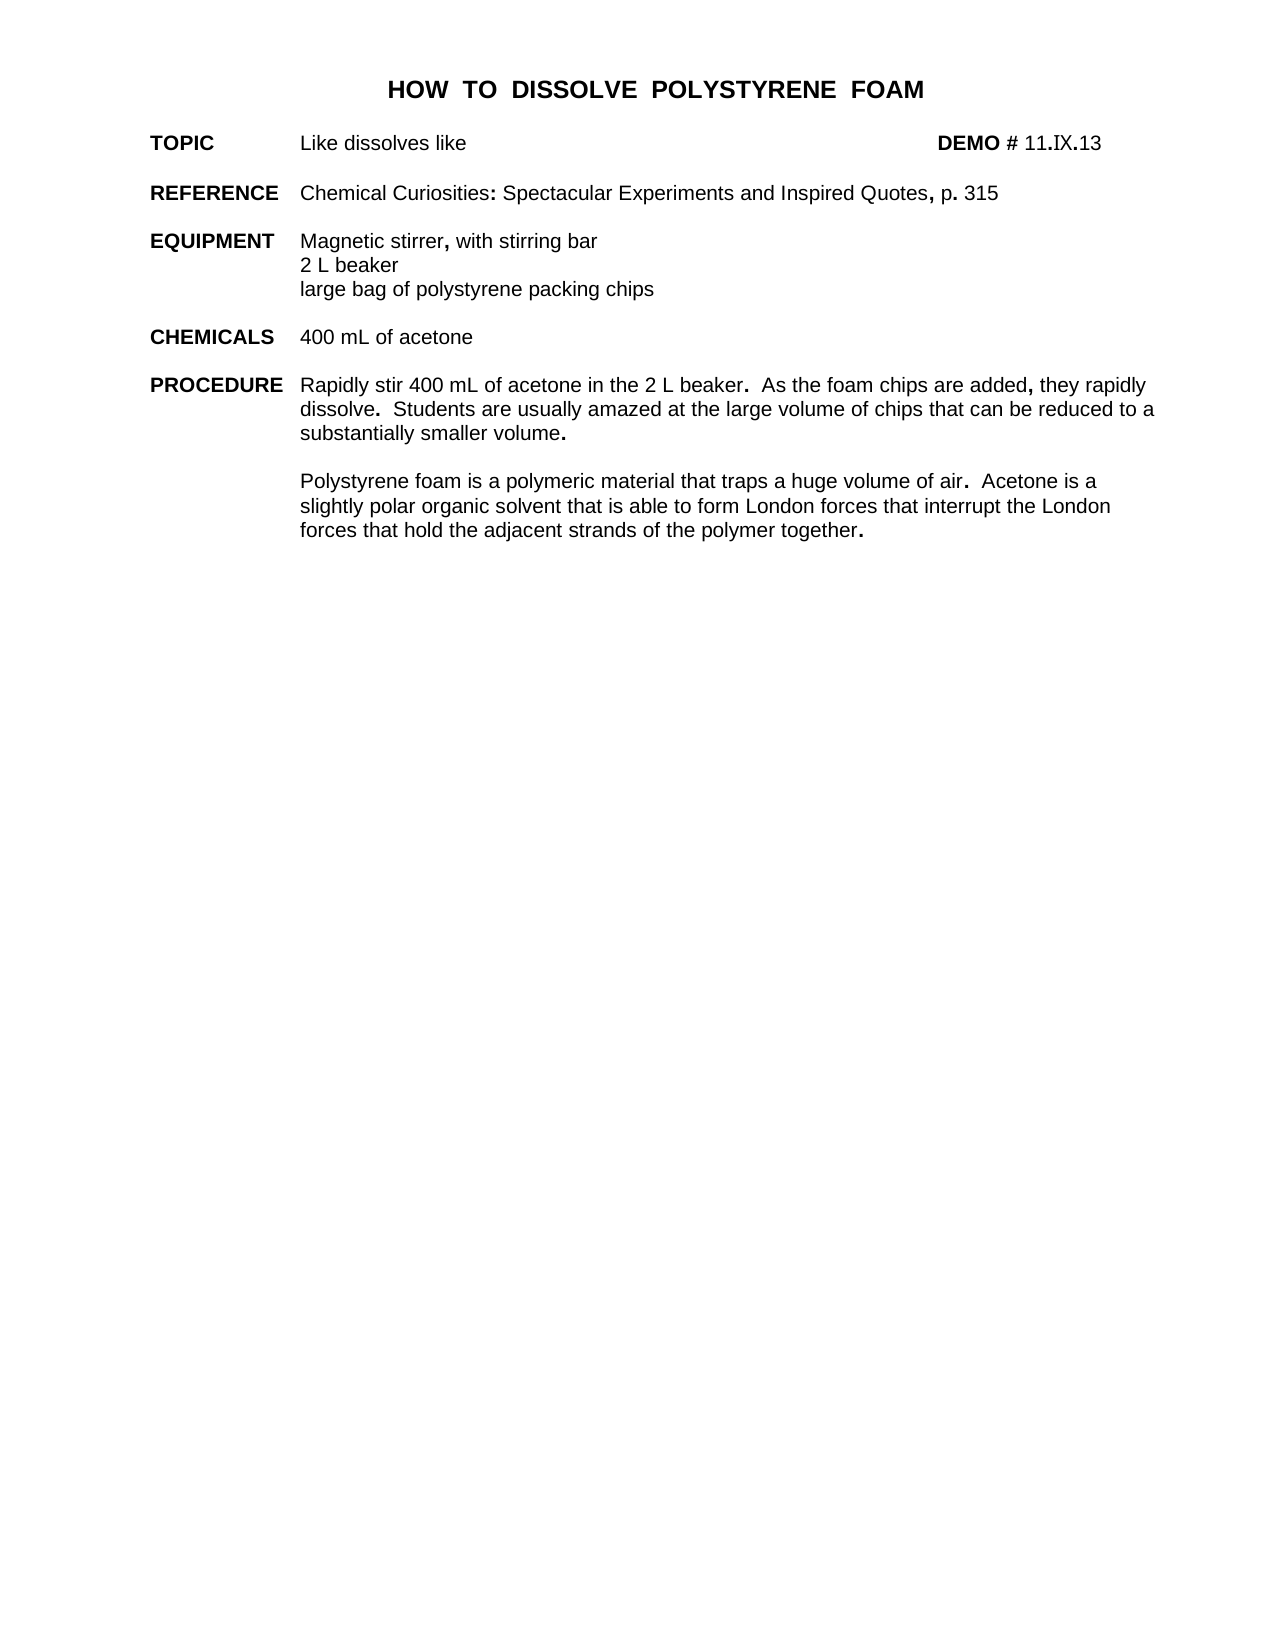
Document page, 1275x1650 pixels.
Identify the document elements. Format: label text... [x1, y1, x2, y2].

text REFERENCE Chemical Curiosities: Spectacular Experiments and Inspired Quotes, p. 315 [150, 181, 1162, 205]
text large bag of polystyrene packing chips [150, 277, 1162, 301]
text CHEMICALS 400 mL of acetone [150, 325, 1162, 349]
text 2 L beaker [150, 253, 1162, 277]
text HOW TO DISSOLVE POLYSTYRENE FOAM [150, 75, 1162, 104]
text EQUIPMENT Magnetic stirrer, with stirring bar [150, 229, 1162, 253]
text TOPIC Like dissolves like DEMO # 11.IX.13 [150, 128, 1162, 157]
text PROCEDURE Rapidly stir 400 mL of acetone in the 2 L beaker. As the foam chips are added, they rapidly dissolve. Students are usually amazed at the large volume of chips that can be reduced to a substantially smaller volume. [150, 373, 1162, 445]
text Polystyrene foam is a polymeric material that traps a huge volume of air. Acetone is a slightly polar organic solvent that is able to form London forces that interrupt the London forces that hold the adjacent strands of the polymer together. [300, 469, 1162, 542]
